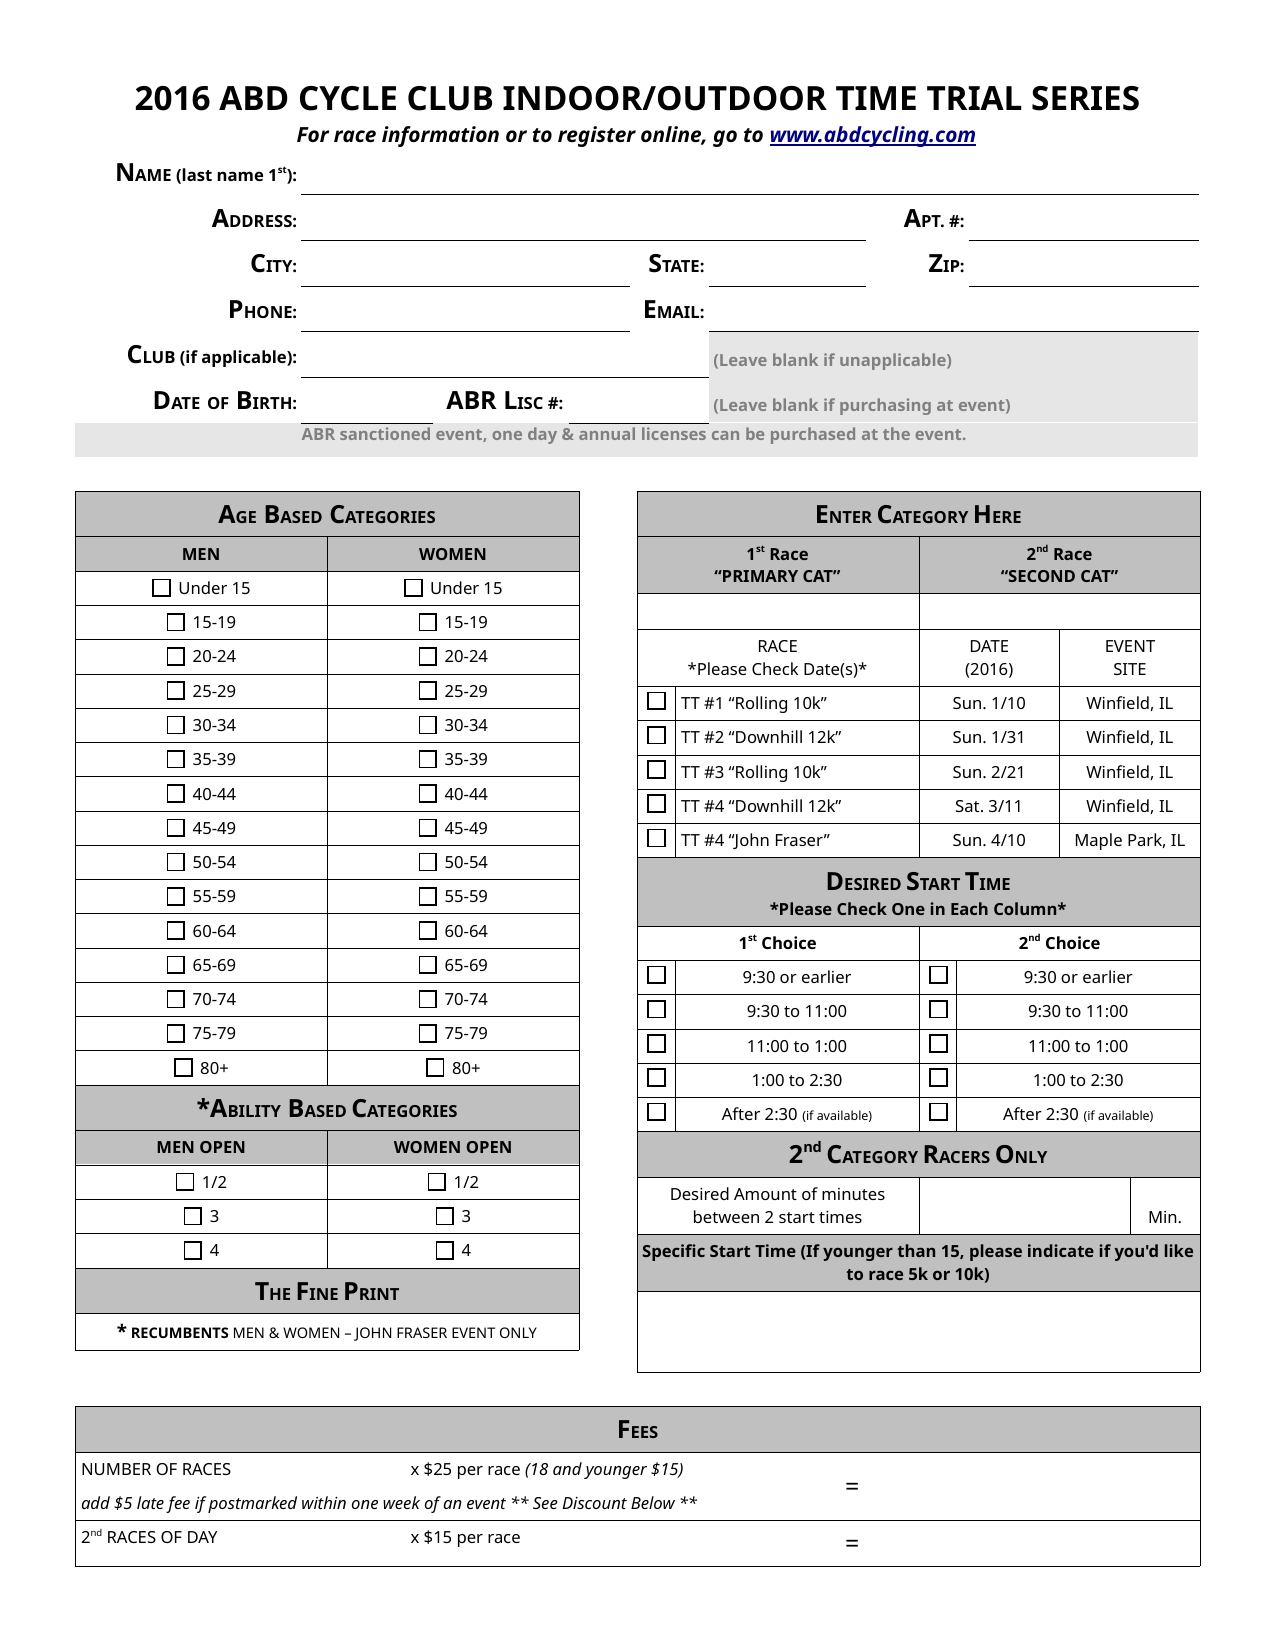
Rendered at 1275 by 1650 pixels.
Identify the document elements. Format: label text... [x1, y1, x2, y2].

table_cell 65-69 [76, 949, 327, 982]
table_cell [638, 594, 919, 629]
table_cell Winfield, IL [1060, 756, 1200, 789]
table_cell ABR sanctioned event, one day & annual licenses can be purchased at the event. [301, 423, 1198, 457]
table_cell Winfield, IL [1060, 687, 1200, 720]
table_cell STATE: [630, 241, 709, 286]
table_cell TT #4 “John Fraser” [676, 824, 919, 857]
table_cell 30-34 [328, 709, 579, 742]
table_cell RACE *Please Check Date(s)* [638, 630, 919, 686]
table_cell 4 [76, 1234, 327, 1267]
table_cell [638, 721, 675, 754]
table_cell ABR LISC #: [433, 378, 568, 422]
table_cell x $25 per race (18 and younger $15) [405, 1453, 833, 1486]
table_cell 80+ [328, 1051, 579, 1085]
table_cell Sun. 1/10 [920, 687, 1059, 720]
table_cell [242, 1453, 404, 1486]
table_header NAME (last name 1st): [75, 149, 301, 194]
table_cell EVENT SITE [1060, 630, 1200, 686]
table_cell [638, 1064, 675, 1097]
table_cell [638, 824, 675, 857]
table_cell 3 [328, 1200, 579, 1233]
table_cell After 2:30 (if available) [676, 1098, 919, 1131]
table_cell 65-69 [328, 949, 579, 982]
table_cell ZIP: [866, 240, 969, 286]
table_cell [709, 241, 866, 286]
table_cell Under 15 [328, 572, 579, 605]
table_cell DATE OF BIRTH: [75, 377, 301, 422]
table_cell Maple Park, IL [1060, 824, 1200, 857]
table_cell [638, 1030, 675, 1063]
table_cell [638, 1098, 675, 1131]
table_cell 30-34 [76, 709, 327, 742]
table_cell 4 [328, 1234, 579, 1267]
table_cell TT #3 “Rolling 10k” [676, 756, 919, 789]
table_cell [969, 195, 1198, 240]
table_cell [920, 1178, 1130, 1234]
table_header FEES [76, 1407, 1200, 1452]
table_cell 55-59 [328, 880, 579, 913]
table_cell [301, 287, 629, 331]
table_cell [569, 378, 709, 422]
table_cell 1:00 to 2:30 [957, 1064, 1200, 1097]
table_cell 60-64 [328, 914, 579, 948]
table_cell 1st Choice [638, 927, 919, 960]
table_cell 1:00 to 2:30 [676, 1064, 919, 1097]
table_cell [709, 286, 1198, 331]
table_cell 9:30 to 11:00 [957, 995, 1200, 1028]
table_cell ADDRESS: [75, 194, 301, 240]
table_cell 75-79 [76, 1017, 327, 1050]
table_cell WOMEN [328, 537, 579, 571]
table_cell MEN OPEN [76, 1131, 327, 1164]
table_cell [638, 756, 675, 789]
table_cell 45-49 [76, 812, 327, 845]
table_cell 80+ [76, 1051, 327, 1085]
table_cell 25-29 [76, 675, 327, 708]
table_cell CLUB (if applicable): [75, 331, 301, 377]
table_cell 35-39 [328, 743, 579, 776]
table_cell APT. #: [866, 195, 969, 240]
table_cell (Leave blank if purchasing at event) [709, 377, 1198, 422]
table_cell [301, 241, 629, 286]
table_cell *ABILITY BASED CATEGORIES [76, 1086, 579, 1130]
table_cell 55-59 [76, 880, 327, 913]
table_header ENTER CATEGORY HERE [638, 492, 1200, 536]
table_cell Winfield, IL [1060, 790, 1200, 823]
table_cell [301, 195, 866, 240]
table_cell TT #2 “Downhill 12k” [676, 721, 919, 754]
table_cell 75-79 [328, 1017, 579, 1050]
table_cell 15-19 [76, 606, 327, 639]
table_cell [242, 1521, 404, 1566]
table_cell (Leave blank if unapplicable) [709, 332, 1198, 377]
table_cell 50-54 [328, 846, 579, 879]
table_cell 40-44 [328, 777, 579, 811]
table_cell [638, 790, 675, 823]
table_cell [920, 594, 1200, 629]
table_header [301, 149, 1198, 194]
table_cell 50-54 [76, 846, 327, 879]
table_cell 11:00 to 1:00 [676, 1030, 919, 1063]
table_cell Specific Start Time (If younger than 15, please indicate if you'd like to race 5k or 10k) [638, 1235, 1200, 1291]
table_cell Sun. 4/10 [920, 824, 1059, 857]
table_cell * RECUMBENTS MEN & WOMEN – JOHN FRASER EVENT ONLY [76, 1314, 579, 1350]
table_cell 20-24 [328, 640, 579, 673]
table_header AGE BASED CATEGORIES [76, 492, 579, 536]
table_cell TT #4 “Downhill 12k” [676, 790, 919, 823]
table_cell PHONE: [75, 286, 301, 331]
table_cell 1/2 [328, 1166, 579, 1199]
table_cell 35-39 [76, 743, 327, 776]
table_cell DATE (2016) [920, 630, 1059, 686]
table_cell [920, 1098, 956, 1131]
table_cell EMAIL: [630, 286, 709, 331]
table_cell = [833, 1453, 1200, 1520]
table_cell 70-74 [328, 983, 579, 1016]
table_cell 15-19 [328, 606, 579, 639]
table_cell 2nd RACES OF DAY [76, 1521, 242, 1566]
text 2016 ABD CYCLE CLUB INDOOR/OUTDOOR TIME TRIAL SERIES [75, 75, 1200, 120]
table_cell [969, 241, 1198, 286]
table_cell 11:00 to 1:00 [957, 1030, 1200, 1063]
table_cell Sun. 1/31 [920, 721, 1059, 754]
table_cell [920, 995, 956, 1028]
table_cell 20-24 [76, 640, 327, 673]
table_cell Winfield, IL [1060, 721, 1200, 754]
table_cell [638, 995, 675, 1028]
table_cell [920, 1030, 956, 1063]
table_cell 1/2 [76, 1166, 327, 1199]
text For race information or to register online, go to www.abdcycling.com [75, 120, 1200, 149]
table_cell 9:30 or earlier [957, 961, 1200, 994]
table_cell 9:30 or earlier [676, 961, 919, 994]
table_cell = [833, 1521, 1200, 1566]
table_cell [301, 378, 433, 422]
table_cell WOMEN OPEN [328, 1131, 579, 1164]
table_cell After 2:30 (if available) [957, 1098, 1200, 1131]
table_cell THE FINE PRINT [76, 1269, 579, 1313]
table_cell 2nd Choice [920, 927, 1200, 960]
table_cell [75, 423, 301, 457]
table_cell CITY: [75, 240, 301, 286]
table_cell 3 [76, 1200, 327, 1233]
table_cell [920, 1064, 956, 1097]
table_cell MEN [76, 537, 327, 571]
table_cell 40-44 [76, 777, 327, 811]
table_cell [638, 961, 675, 994]
table_cell 2nd CATEGORY RACERS ONLY [638, 1132, 1200, 1177]
table_cell add $5 late fee if postmarked within one week of an event ** See Discount Below ** [76, 1486, 833, 1520]
table_cell 25-29 [328, 675, 579, 708]
table_cell TT #1 “Rolling 10k” [676, 687, 919, 720]
table_cell 70-74 [76, 983, 327, 1016]
table_cell [920, 961, 956, 994]
table_cell DESIRED START TIME *Please Check One in Each Column* [638, 858, 1200, 926]
table_cell 60-64 [76, 914, 327, 948]
table_cell Under 15 [76, 572, 327, 605]
table_cell [638, 687, 675, 720]
table_cell 1st Race “PRIMARY CAT” [638, 537, 919, 593]
table_cell 9:30 to 11:00 [676, 995, 919, 1028]
table_cell Min. [1131, 1178, 1200, 1234]
table_cell 45-49 [328, 812, 579, 845]
table_cell 2nd Race “SECOND CAT” [920, 537, 1200, 593]
table_cell Sat. 3/11 [920, 790, 1059, 823]
table_cell x $15 per race [405, 1521, 833, 1566]
table_cell [301, 331, 709, 377]
table_cell Sun. 2/21 [920, 756, 1059, 789]
table_cell NUMBER OF RACES [76, 1453, 242, 1486]
table_cell Desired Amount of minutes between 2 start times [638, 1178, 919, 1234]
table_cell [638, 1292, 1200, 1372]
